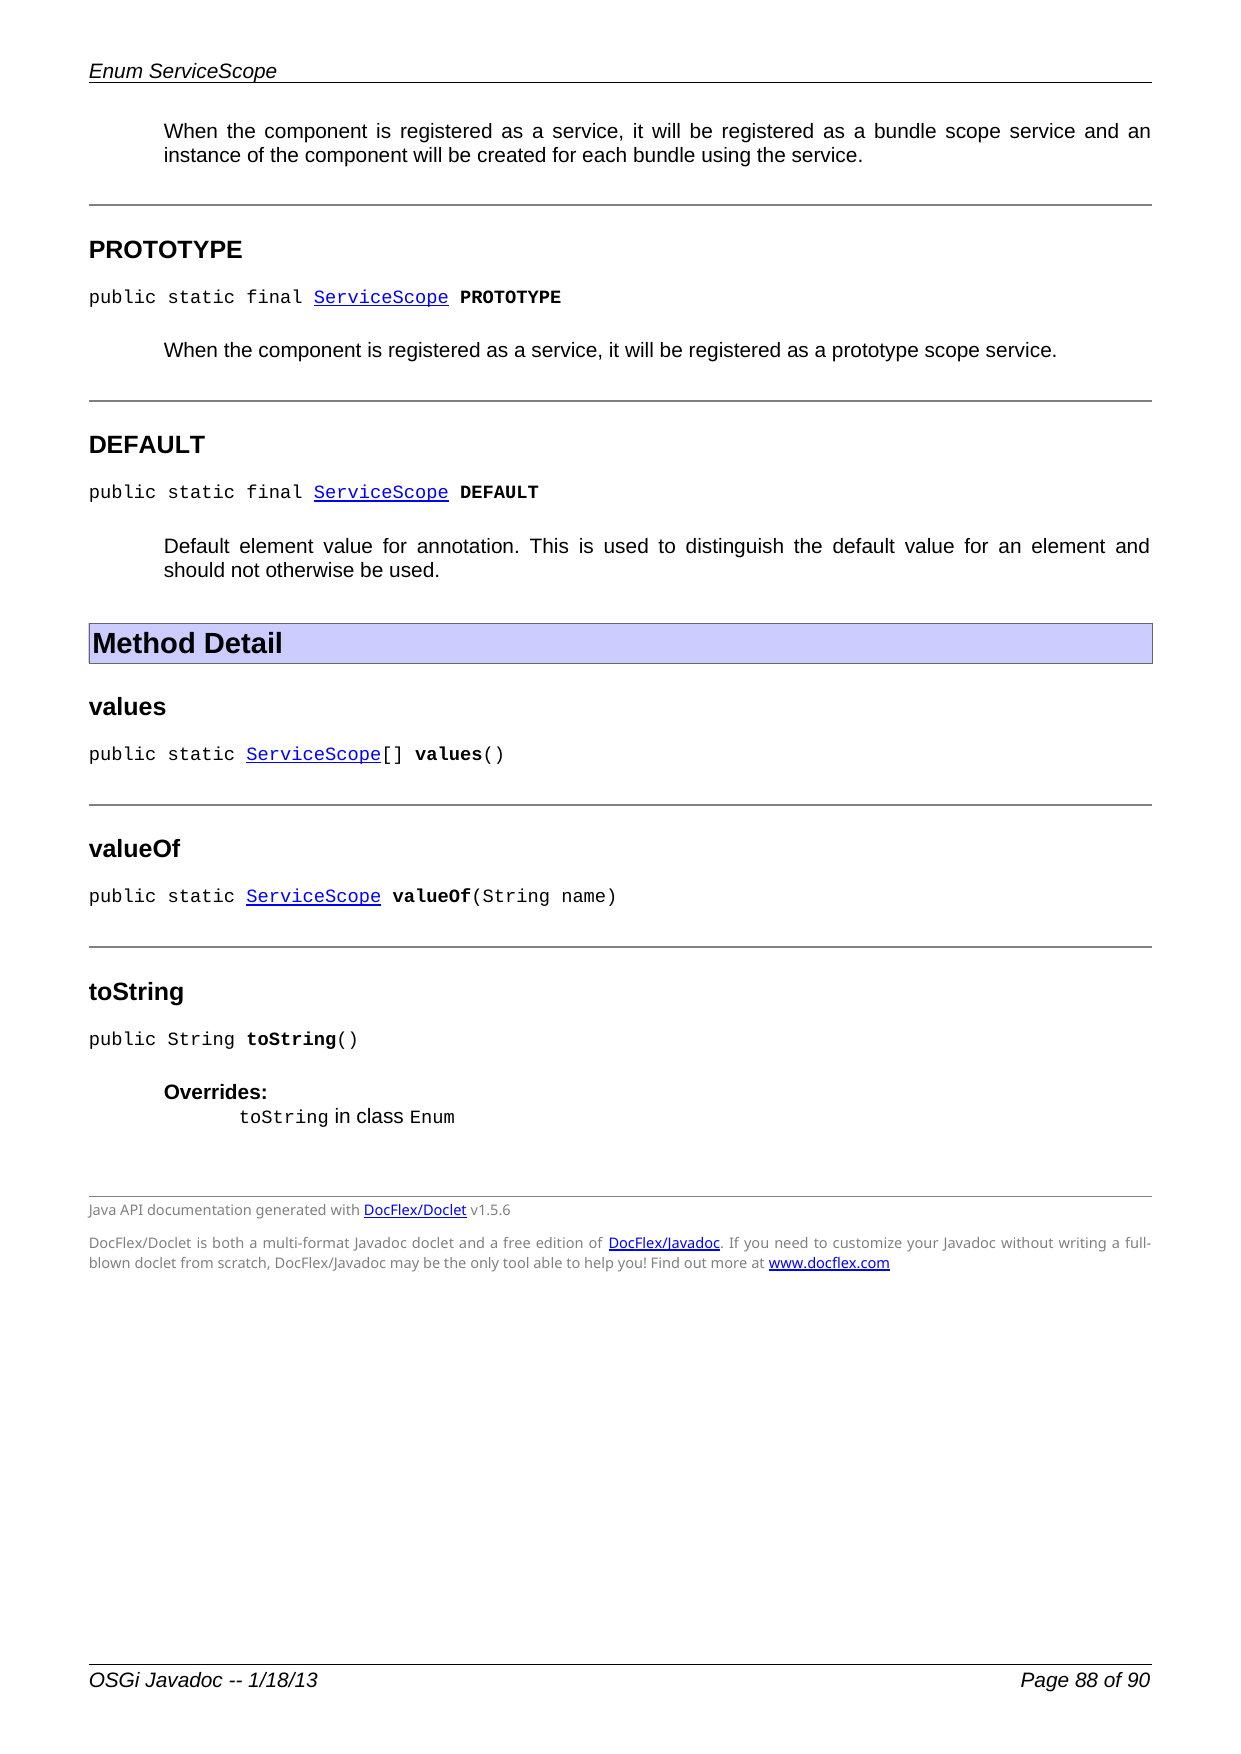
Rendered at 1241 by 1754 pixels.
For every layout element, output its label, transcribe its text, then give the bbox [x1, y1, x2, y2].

subtitle DEFAULT [88, 430, 1152, 459]
subtitle PROTOTYPE [88, 234, 1152, 263]
text When the component is registered as a service, it will be registered as a bundle scope service and an instance of the component will be created for each bundle using the service. [163, 118, 1152, 166]
text Default element value for annotation. This is used to distinguish the default value for an element and should not otherwise be used. [163, 533, 1152, 581]
subtitle toString [88, 977, 1152, 1005]
text public static final ServiceScope PROTOTYPE [88, 287, 1152, 309]
text public static final ServiceScope DEFAULT [88, 483, 1152, 504]
text DocFlex/Doclet is both a multi-format Javadoc doclet and a free edition of DocFlex/Javadoc. If you need to customize your Javadoc without writing a full-blown doclet from scratch, DocFlex/Javadoc may be the only tool able to help you! Find out more at www.docflex.com [88, 1232, 1152, 1272]
text public String toString() [88, 1029, 1152, 1051]
text Overrides: [163, 1080, 1152, 1104]
text Java API documentation generated with DocFlex/Doclet v1.5.6 [88, 1197, 1152, 1220]
text When the component is registered as a service, it will be registered as a prototype scope service. [163, 338, 1152, 362]
subtitle valueOf [88, 834, 1152, 863]
text public static ServiceScope[] values() [88, 745, 1152, 766]
subtitle values [88, 692, 1152, 721]
text public static ServiceScope valueOf(String name) [88, 887, 1152, 908]
subtitle Method Detail [90, 624, 1152, 663]
text toString in class Enum [238, 1104, 1152, 1129]
